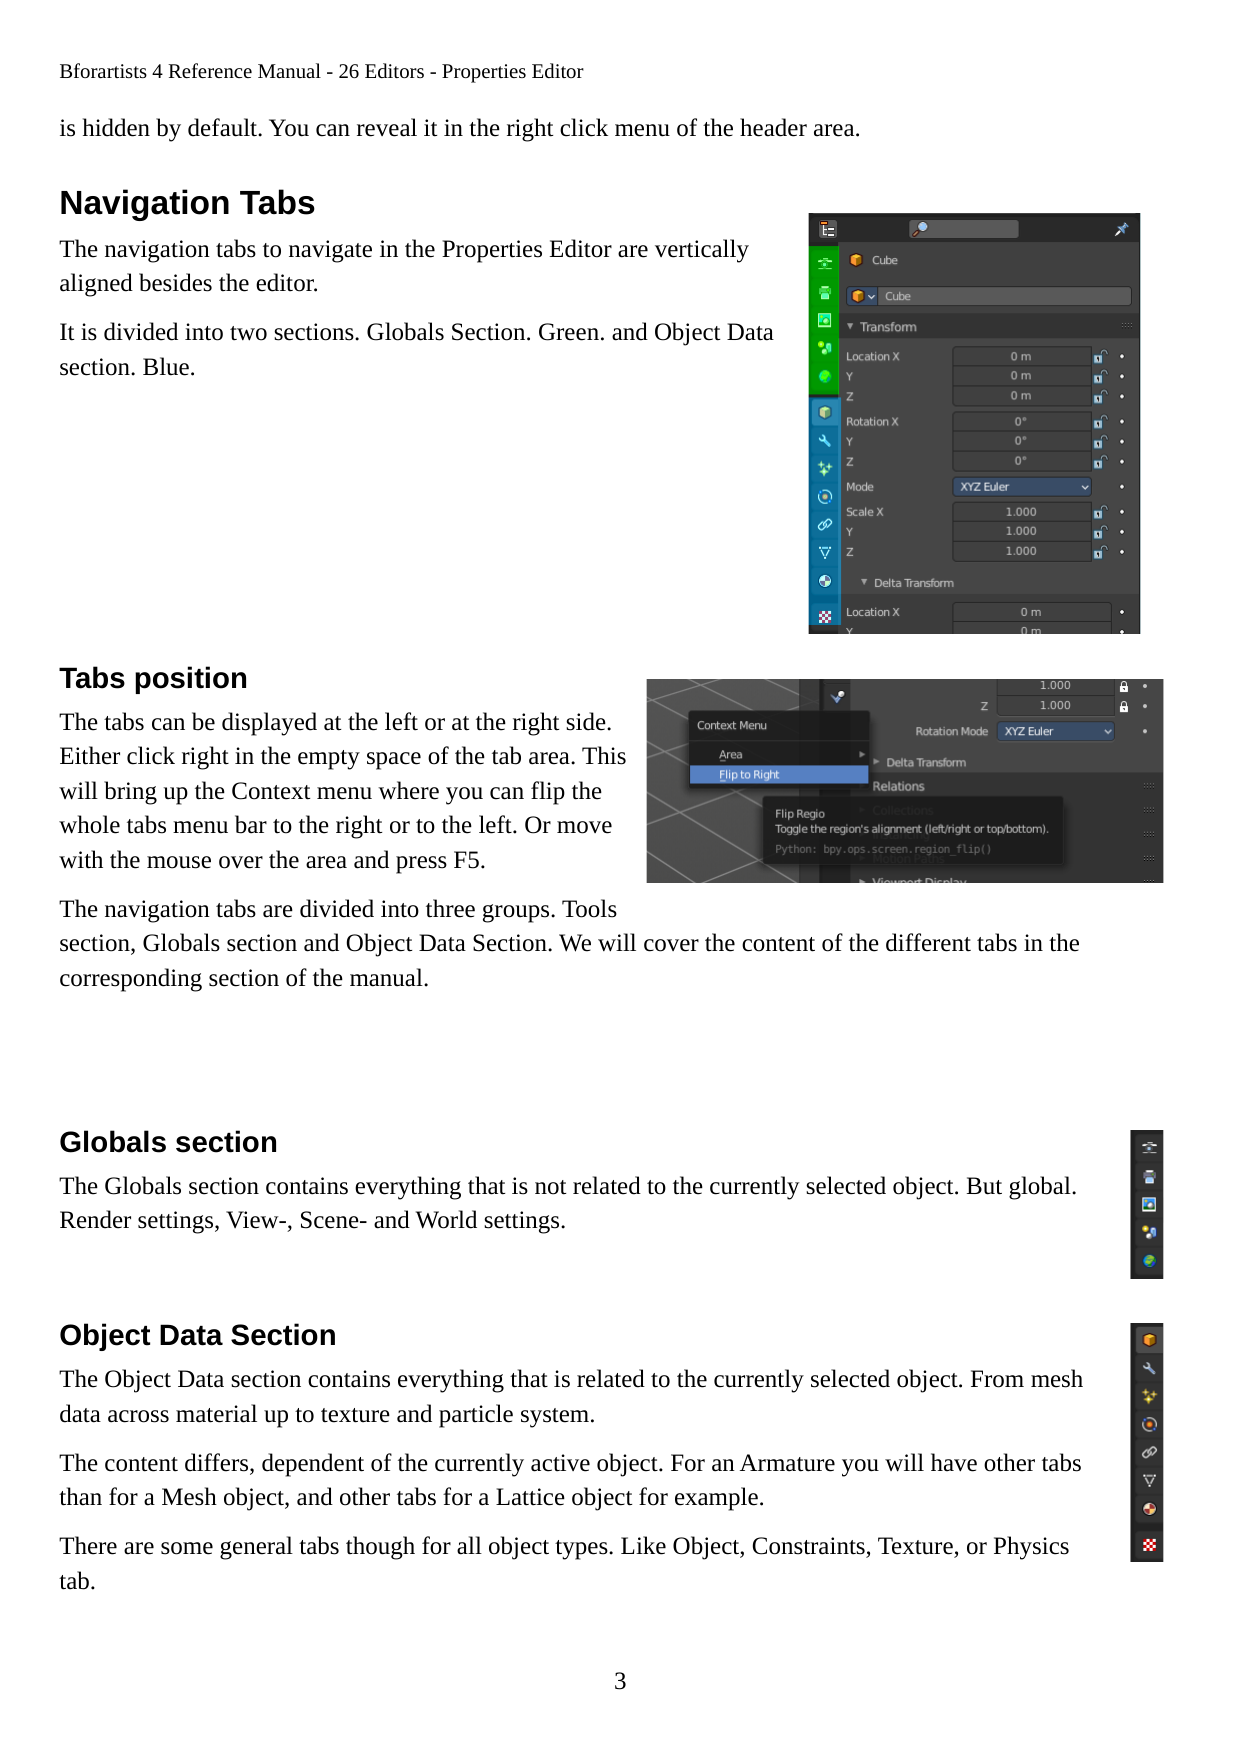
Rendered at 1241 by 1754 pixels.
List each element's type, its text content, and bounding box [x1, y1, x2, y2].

text is hidden by default. You can reveal it in the right click menu of the header area. [59, 113, 1181, 141]
text The navigation tabs are divided into three groups. Tools section, Globals section and Object Data Section. We will cover the content of the different tabs in the corresponding section of the manual. [59, 894, 1181, 992]
text It is divided into two sections. Globals Section. Green. and Object Data section. Blue. [59, 317, 808, 380]
text The Object Data section contains everything that is related to the currently selected object. From mesh data across material up to texture and particle system. [59, 1364, 1130, 1427]
text The tabs can be displayed at the left or at the right side. Either click right in the empty space of the tab area. This will bring up the Context menu where you can flip the whole tabs menu bar to the right or to the left. Or move with the mouse over the area and press F5. [59, 707, 646, 873]
subtitle Globals section [59, 1124, 1181, 1158]
text The Globals section contains everything that is not related to the currently selected object. But global. Render settings, View-, Scene- and World settings. [59, 1171, 1130, 1234]
picture [808, 213, 1141, 634]
picture [1130, 1130, 1164, 1279]
subtitle Tabs position [59, 661, 1181, 694]
text There are some general tabs though for all object types. Like Object, Constraints, Texture, or Physics tab. [59, 1531, 1181, 1594]
picture [1130, 1323, 1164, 1562]
text [1141, 234, 1181, 297]
subtitle Object Data Section [59, 1318, 1181, 1352]
picture [646, 679, 1164, 883]
text The navigation tabs to navigate in the Properties Editor are vertically aligned besides the editor. [59, 234, 808, 297]
text [1141, 317, 1181, 380]
text The content differs, dependent of the currently active object. For an Armature you will have other tabs than for a Mesh object, and other tabs for a Lattice object for example. [59, 1448, 1130, 1511]
subtitle Navigation Tabs [59, 182, 1181, 221]
